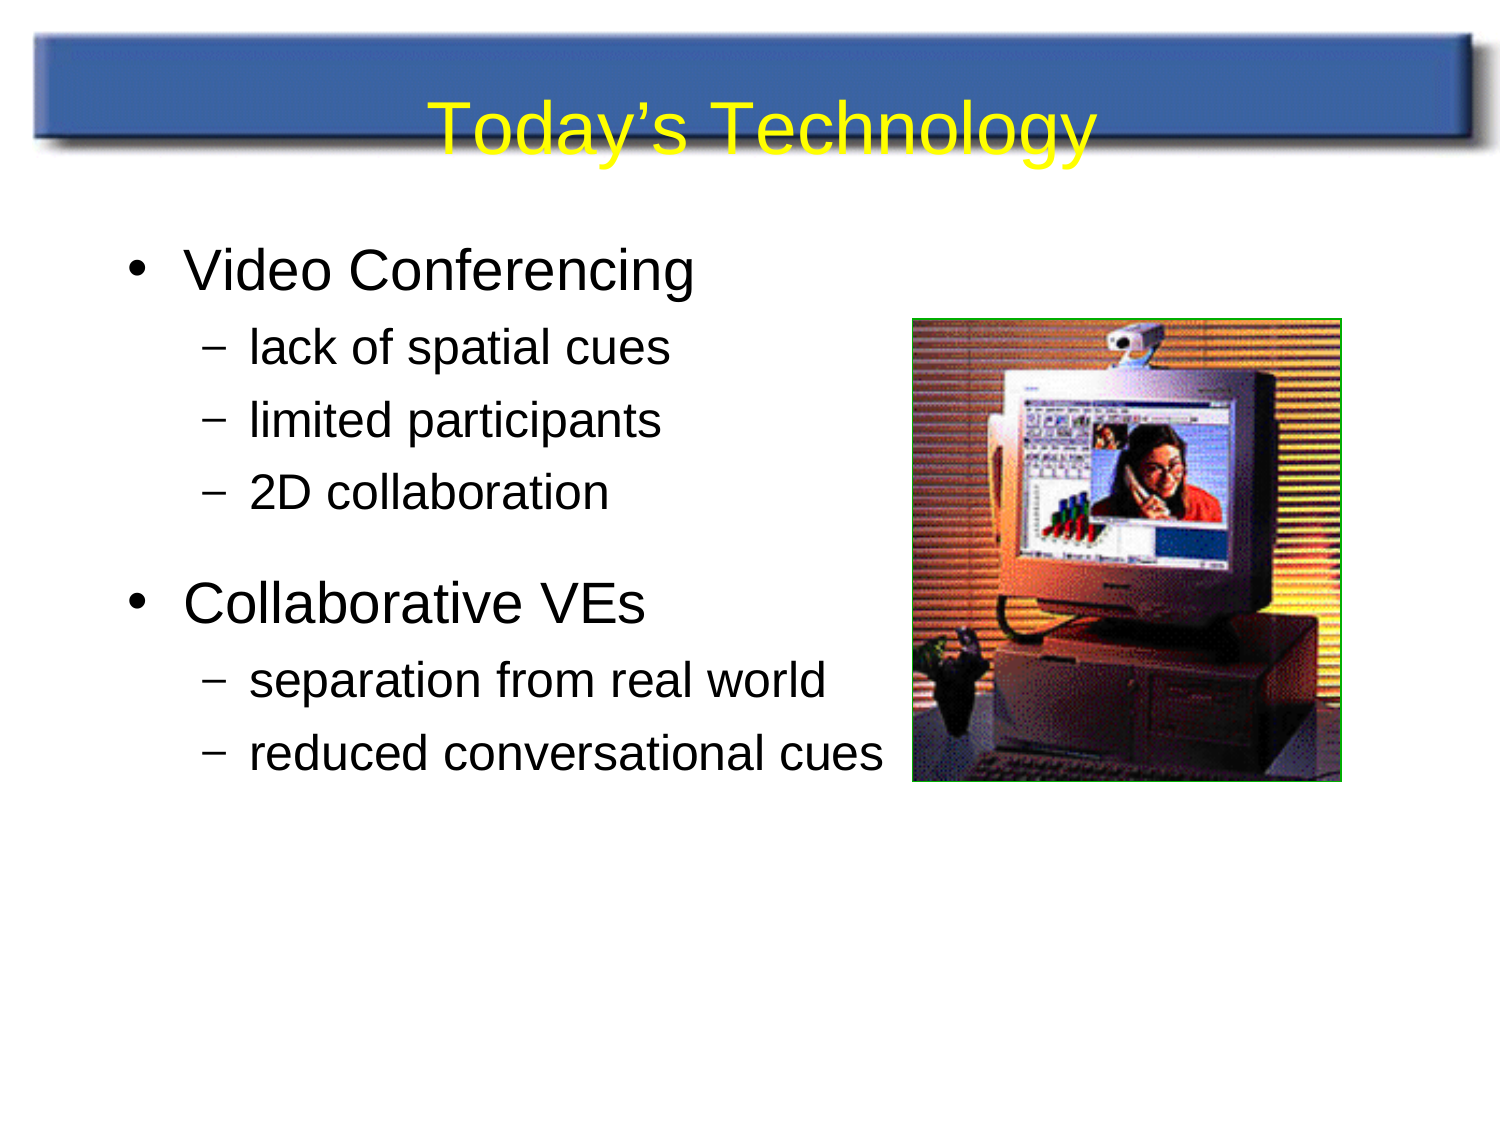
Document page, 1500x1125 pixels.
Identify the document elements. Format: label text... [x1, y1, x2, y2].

picture [913, 319, 1341, 781]
list Video Conferencing lack of spatial cues limited participants 2D collaboration Collaborative VEs separation from real world reduced conversational cues [112, 224, 1388, 976]
title Today’s Technology [62, 37, 1463, 225]
picture [32, 30, 1500, 158]
